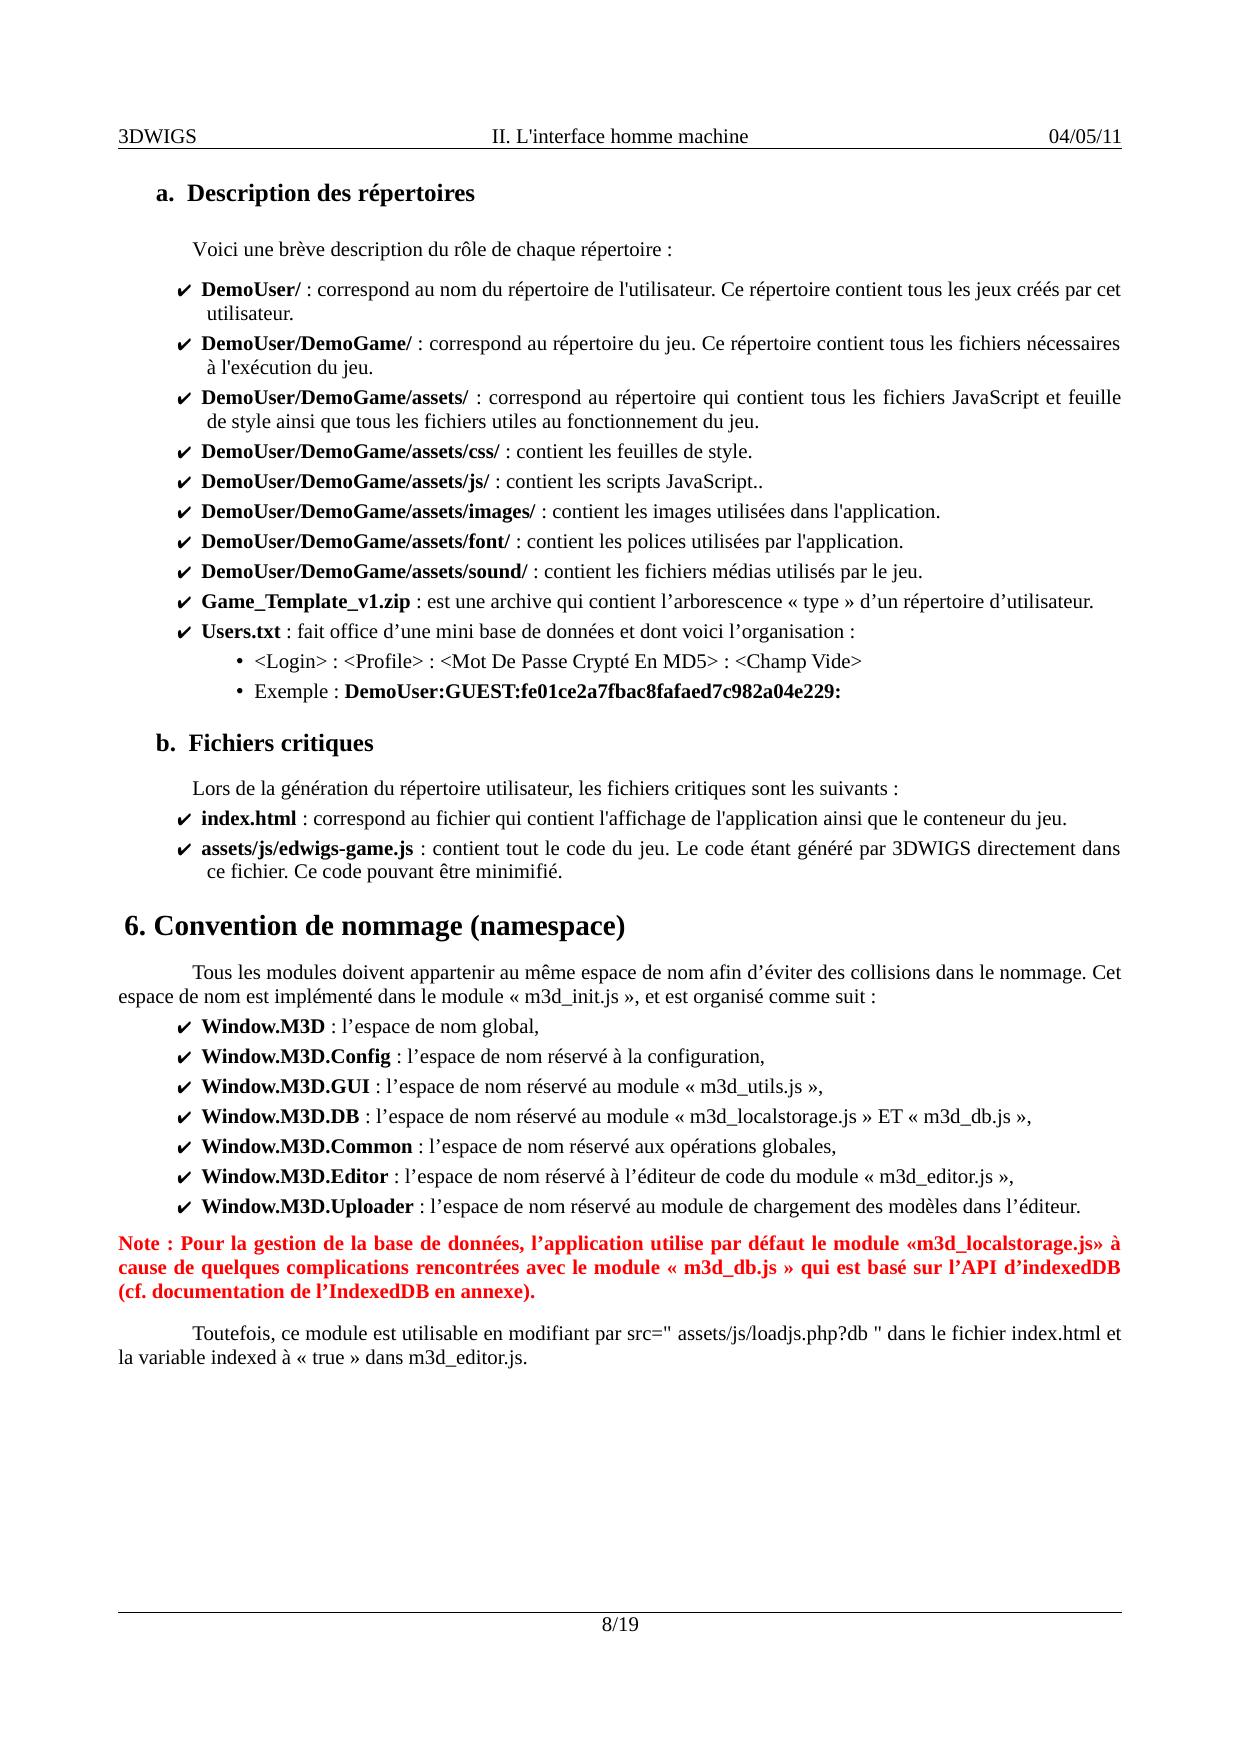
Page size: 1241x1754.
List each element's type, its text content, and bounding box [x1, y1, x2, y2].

list DemoUser/DemoGame/assets/font/ : contient les polices utilisées par l'application. [177, 529, 1122, 553]
list Window.M3D : l’espace de nom global, [177, 1014, 1122, 1038]
list DemoUser/DemoGame/ : correspond au répertoire du jeu. Ce répertoire contient tous les fichiers nécessaires à l'exécution du jeu. [177, 331, 1122, 379]
text Lors de la génération du répertoire utilisateur, les fichiers critiques sont les suivants : [118, 775, 1122, 799]
list Window.M3D.DB : l’espace de nom réservé au module « m3d_localstorage.js » ET « m3d_db.js », [177, 1104, 1122, 1128]
list Game_Template_v1.zip : est une archive qui contient l’arborescence « type » d’un répertoire d’utilisateur. [177, 589, 1122, 613]
list Window.M3D.Editor : l’espace de nom réservé à l’éditeur de code du module « m3d_editor.js », [177, 1164, 1122, 1188]
list DemoUser/DemoGame/assets/images/ : contient les images utilisées dans l'application. [177, 499, 1122, 523]
subtitle Description des répertoires [118, 178, 1122, 206]
list index.html : correspond au fichier qui contient l'affichage de l'application ainsi que le conteneur du jeu. [177, 805, 1122, 829]
list DemoUser/DemoGame/assets/ : correspond au répertoire qui contient tous les fichiers JavaScript et feuille de style ainsi que tous les fichiers utiles au fonctionnement du jeu. [177, 385, 1122, 433]
list Window.M3D.GUI : l’espace de nom réservé au module « m3d_utils.js », [177, 1074, 1122, 1098]
list Window.M3D.Common : l’espace de nom réservé aux opérations globales, [177, 1134, 1122, 1158]
subtitle Fichiers critiques [118, 728, 1122, 757]
list DemoUser/DemoGame/assets/css/ : contient les feuilles de style. [177, 439, 1122, 463]
list <Login> : <Profile> : <Mot De Passe Crypté En MD5> : <Champ Vide> [236, 649, 1122, 673]
list Window.M3D.Config : l’espace de nom réservé à la configuration, [177, 1044, 1122, 1068]
list DemoUser/DemoGame/assets/js/ : contient les scripts JavaScript.. [177, 469, 1122, 493]
text Voici une brève description du rôle de chaque répertoire : [118, 229, 1122, 261]
text Toutefois, ce module est utilisable en modifiant par src=" assets/js/loadjs.php?db " dans le fichier index.html et la variable indexed à « true » dans m3d_editor.js. [118, 1321, 1122, 1369]
subtitle Convention de nommage (namespace) [124, 908, 1122, 942]
list Exemple : DemoUser:GUEST:fe01ce2a7fbac8fafaed7c982a04e229: [236, 679, 1122, 703]
text Note : Pour la gestion de la base de données, l’application utilise par défaut le module «m3d_localstorage.js» à cause de quelques complications rencontrées avec le module « m3d_db.js » qui est basé sur l’API d’indexedDB (cf. documentation de l’IndexedDB en annexe). [118, 1231, 1122, 1303]
list DemoUser/DemoGame/assets/sound/ : contient les fichiers médias utilisés par le jeu. [177, 559, 1122, 583]
list Users.txt : fait office d’une mini base de données et dont voici l’organisation : [177, 619, 1122, 643]
text Tous les modules doivent appartenir au même espace de nom afin d’éviter des collisions dans le nommage. Cet espace de nom est implémenté dans le module « m3d_init.js », et est organisé comme suit : [118, 960, 1122, 1008]
list assets/js/edwigs-game.js : contient tout le code du jeu. Le code étant généré par 3DWIGS directement dans ce fichier. Ce code pouvant être minimifié. [177, 835, 1122, 883]
list DemoUser/ : correspond au nom du répertoire de l'utilisateur. Ce répertoire contient tous les jeux créés par cet utilisateur. [177, 277, 1122, 325]
list Window.M3D.Uploader : l’espace de nom réservé au module de chargement des modèles dans l’éditeur. [177, 1194, 1122, 1218]
